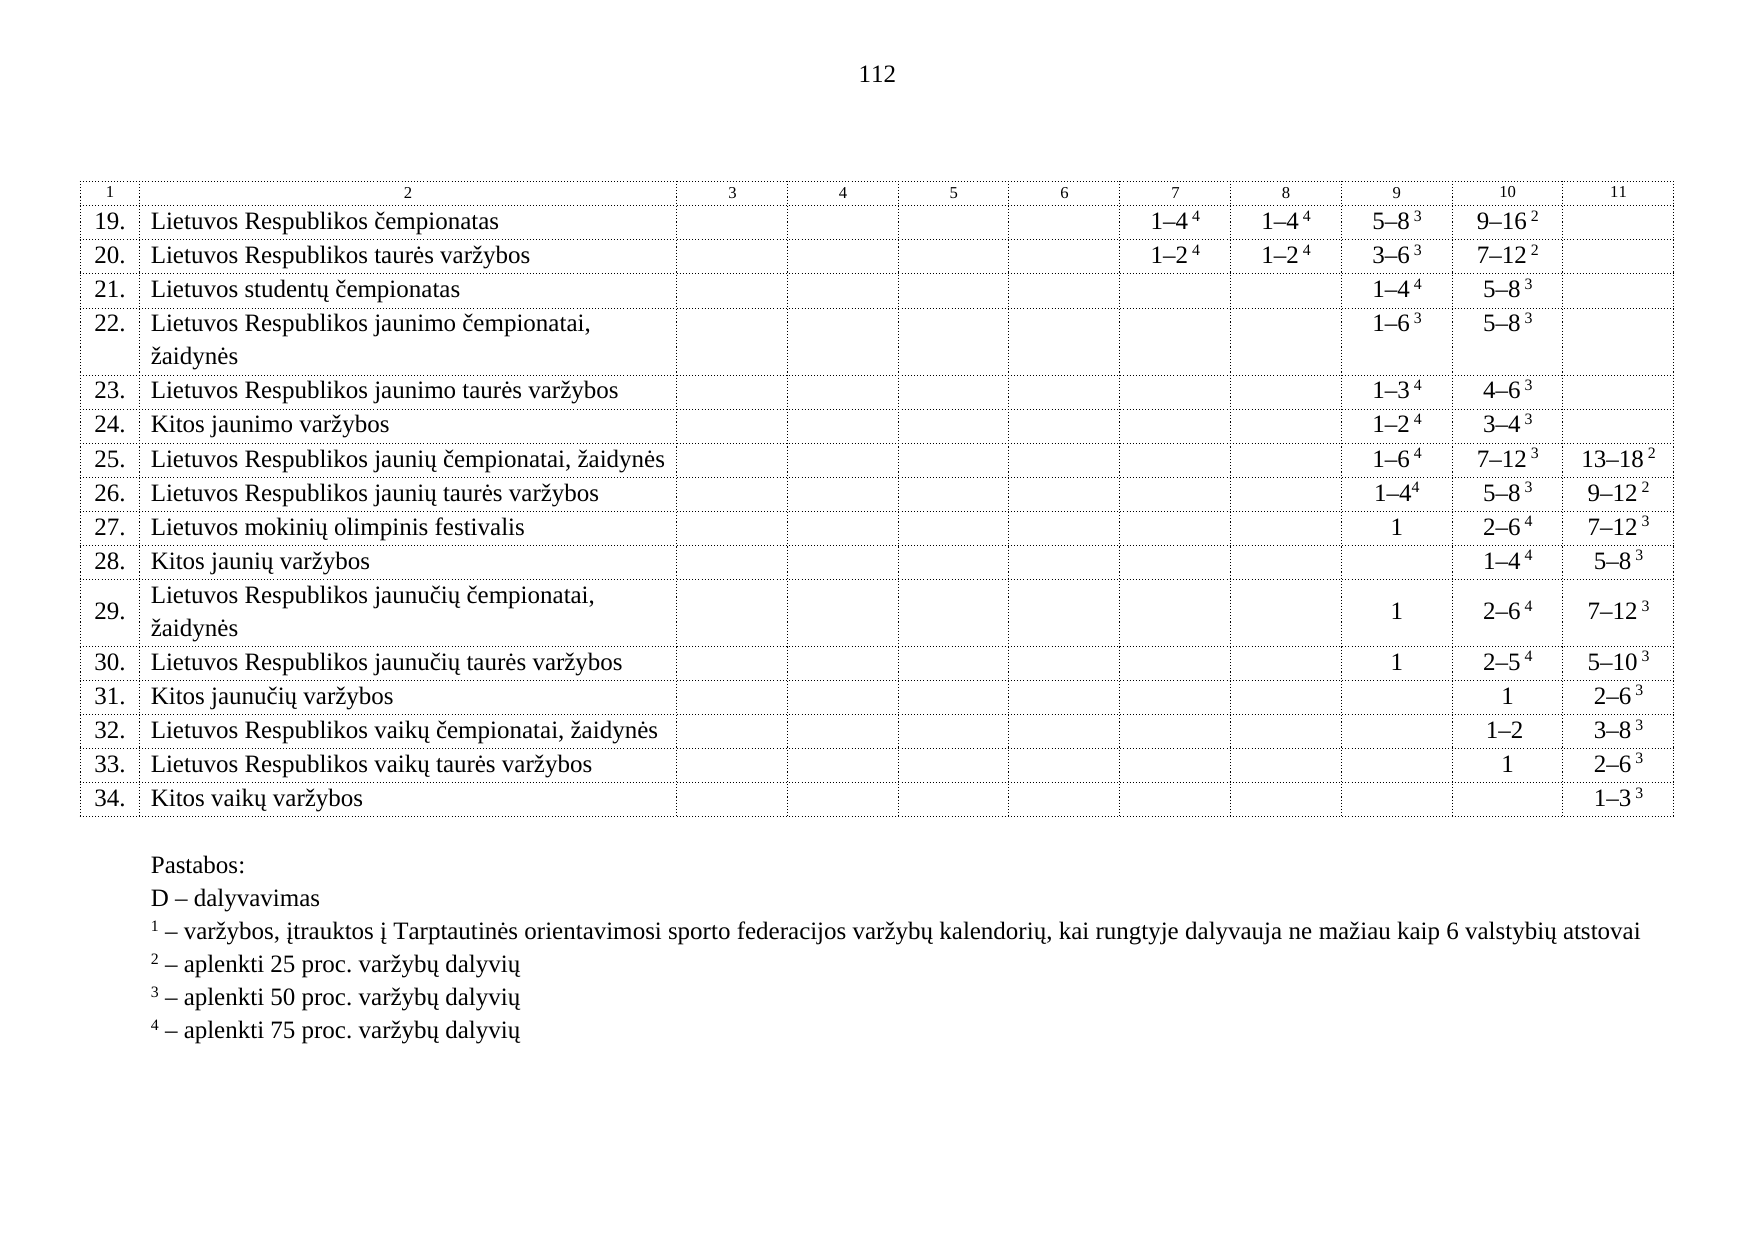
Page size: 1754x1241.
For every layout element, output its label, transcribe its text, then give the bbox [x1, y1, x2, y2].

table_cell [1009, 714, 1120, 748]
table_cell 5–10 3 [1563, 646, 1674, 680]
table_cell 28. [80, 545, 139, 579]
table_cell 2–6 4 [1452, 579, 1563, 646]
table_cell 3–4 3 [1452, 409, 1563, 443]
table_cell 32. [80, 714, 139, 748]
table_header 11 [1563, 181, 1674, 205]
table_cell [1230, 816, 1341, 850]
table_cell 2–6 3 [1563, 748, 1674, 782]
table_cell [1452, 816, 1563, 850]
table_cell 5–8 3 [1452, 308, 1563, 374]
table_cell [788, 714, 898, 748]
table_cell [676, 273, 788, 307]
table_cell 1–2 [1452, 714, 1563, 748]
table_cell 1 [1341, 646, 1452, 680]
table_cell [1230, 646, 1341, 680]
table_cell 5–8 3 [1563, 545, 1674, 579]
table_cell [898, 375, 1009, 408]
table_cell [1230, 273, 1341, 307]
table_cell 21. [80, 273, 139, 307]
table_cell 34. [80, 782, 139, 816]
table_cell [1120, 748, 1230, 782]
table_cell [676, 579, 788, 646]
table_cell [676, 816, 788, 850]
table_cell [676, 409, 788, 443]
table_cell [676, 680, 788, 714]
table_cell [788, 748, 898, 782]
table_cell [788, 443, 898, 477]
table_cell [1563, 375, 1674, 408]
table_cell [1120, 646, 1230, 680]
table_header 7 [1120, 181, 1230, 205]
table_cell [1120, 782, 1230, 816]
table_cell [898, 579, 1009, 646]
table_cell [1009, 308, 1120, 374]
table_cell [1120, 579, 1230, 646]
table_cell 1–3 3 [1563, 782, 1674, 816]
table_cell 5–8 3 [1341, 205, 1452, 239]
table_cell [80, 816, 139, 850]
table_cell [1120, 273, 1230, 307]
table_cell [676, 205, 788, 239]
table_cell [1120, 443, 1230, 477]
table_cell 7–12 3 [1563, 511, 1674, 545]
table_cell 1–3 4 [1341, 375, 1452, 408]
table_cell [676, 748, 788, 782]
table_cell [676, 782, 788, 816]
table_cell [1120, 816, 1230, 850]
table_cell 5–8 3 [1452, 273, 1563, 307]
table_cell 30. [80, 646, 139, 680]
table_cell 1–2 4 [1120, 239, 1230, 273]
table_cell [1009, 205, 1120, 239]
table_cell [1563, 409, 1674, 443]
table_cell [1009, 375, 1120, 408]
table_cell [1230, 308, 1341, 374]
table_cell 1–2 4 [1230, 239, 1341, 273]
table_cell [1009, 273, 1120, 307]
table_cell [676, 308, 788, 374]
table_cell [898, 545, 1009, 579]
table_cell Kitos jaunimo varžybos [139, 409, 676, 443]
table_cell 7–12 3 [1452, 443, 1563, 477]
table_cell 1–4 4 [1120, 205, 1230, 239]
table_cell [898, 680, 1009, 714]
table_cell [676, 239, 788, 273]
table_cell 5–8 3 [1452, 477, 1563, 511]
table_cell [788, 545, 898, 579]
table_cell [1009, 477, 1120, 511]
table_cell 31. [80, 680, 139, 714]
table_cell [676, 714, 788, 748]
table_cell 7–12 3 [1563, 579, 1674, 646]
table_cell [1230, 477, 1341, 511]
table_cell [1009, 816, 1120, 850]
table_cell [898, 714, 1009, 748]
table_cell 1–6 3 [1341, 308, 1452, 374]
table_cell [1120, 714, 1230, 748]
table_header 10 [1452, 181, 1563, 205]
table_cell [1009, 545, 1120, 579]
table_cell [898, 205, 1009, 239]
table_cell 2–5 4 [1452, 646, 1563, 680]
table_cell 7–12 2 [1452, 239, 1563, 273]
table_cell [1341, 782, 1452, 816]
table_cell [898, 308, 1009, 374]
table_cell 4–6 3 [1452, 375, 1563, 408]
table_cell 1–6 4 [1341, 443, 1452, 477]
table_cell [1120, 680, 1230, 714]
table_cell 1–4 4 [1452, 545, 1563, 579]
table_cell [1230, 375, 1341, 408]
table_header 8 [1230, 181, 1341, 205]
table_cell 1 [1341, 511, 1452, 545]
table_header 1 [80, 181, 139, 205]
table_cell 26. [80, 477, 139, 511]
table_cell [1341, 680, 1452, 714]
table_cell 29. [80, 579, 139, 646]
table_cell [788, 782, 898, 816]
table_cell Lietuvos Respublikos jaunučių čempionatai, žaidynės [139, 579, 676, 646]
table_cell [1230, 579, 1341, 646]
table_cell [80, 850, 139, 1048]
table_cell [898, 782, 1009, 816]
table_cell [898, 273, 1009, 307]
table_cell Kitos jaunių varžybos [139, 545, 676, 579]
table_cell Lietuvos Respublikos vaikų taurės varžybos [139, 748, 676, 782]
table_cell [676, 545, 788, 579]
table_cell Lietuvos Respublikos jaunučių taurės varžybos [139, 646, 676, 680]
table_cell [788, 308, 898, 374]
table_cell [1230, 545, 1341, 579]
table_cell [676, 646, 788, 680]
table_cell [898, 477, 1009, 511]
table_cell 1–2 4 [1341, 409, 1452, 443]
table_cell [1563, 273, 1674, 307]
table_cell [788, 375, 898, 408]
table_cell 1 [1341, 579, 1452, 646]
table_header 6 [1009, 181, 1120, 205]
table_cell 1 [1452, 680, 1563, 714]
table_cell [1120, 511, 1230, 545]
table_cell [788, 273, 898, 307]
table_cell 20. [80, 239, 139, 273]
table_cell 33. [80, 748, 139, 782]
table_header 3 [676, 181, 788, 205]
table_cell [788, 477, 898, 511]
table_cell [788, 511, 898, 545]
table_cell 1–4 4 [1341, 273, 1452, 307]
table_cell Kitos jaunučių varžybos [139, 680, 676, 714]
table_cell [788, 579, 898, 646]
table_cell [898, 443, 1009, 477]
table_cell Lietuvos mokinių olimpinis festivalis [139, 511, 676, 545]
table_cell 2–6 3 [1563, 680, 1674, 714]
table_cell [898, 511, 1009, 545]
table_cell [1563, 816, 1674, 850]
table_cell [1563, 205, 1674, 239]
table_header 9 [1341, 181, 1452, 205]
table_cell [898, 239, 1009, 273]
table_cell 3–8 3 [1563, 714, 1674, 748]
table_cell [1563, 308, 1674, 374]
table_cell Lietuvos Respublikos taurės varžybos [139, 239, 676, 273]
table_cell [788, 816, 898, 850]
table_cell [1341, 545, 1452, 579]
table_cell Lietuvos studentų čempionatas [139, 273, 676, 307]
table_cell [139, 816, 676, 850]
table_cell [1120, 375, 1230, 408]
table_cell 1 [1452, 748, 1563, 782]
table_cell [898, 646, 1009, 680]
table_cell [1341, 714, 1452, 748]
table_cell [1230, 443, 1341, 477]
table_cell [788, 680, 898, 714]
table_cell [788, 205, 898, 239]
table_cell Kitos vaikų varžybos [139, 782, 676, 816]
table_cell 1–4 4 [1230, 205, 1341, 239]
table_cell [1230, 782, 1341, 816]
table_cell [1009, 511, 1120, 545]
table_cell [898, 748, 1009, 782]
table_cell [1120, 477, 1230, 511]
table_cell [1009, 680, 1120, 714]
table_cell 2–6 4 [1452, 511, 1563, 545]
table_cell [898, 409, 1009, 443]
table_cell [1120, 409, 1230, 443]
table_cell 9–12 2 [1563, 477, 1674, 511]
table_cell [676, 477, 788, 511]
table_cell 23. [80, 375, 139, 408]
table_cell [1230, 511, 1341, 545]
table_cell [1341, 816, 1452, 850]
table_cell [1009, 409, 1120, 443]
table_cell 19. [80, 205, 139, 239]
table_cell Pastabos: D – dalyvavimas 1 – varžybos, įtrauktos į Tarptautinės orientavimosi sporto federacijos varžybų kalendorių, kai rungtyje dalyvauja ne mažiau kaip 6 valstybių atstovai 2 – aplenkti 25 proc. varžybų dalyvių 3 – aplenkti 50 proc. varžybų dalyvių 4 – aplenkti 75 proc. varžybų dalyvių [139, 850, 1674, 1048]
table_cell Lietuvos Respublikos jaunimo taurės varžybos [139, 375, 676, 408]
table_cell [1009, 646, 1120, 680]
table_header 5 [898, 181, 1009, 205]
table_cell [676, 443, 788, 477]
table_cell 25. [80, 443, 139, 477]
table_cell [1341, 748, 1452, 782]
table_cell [1230, 409, 1341, 443]
table_cell Lietuvos Respublikos jaunių taurės varžybos [139, 477, 676, 511]
table_cell [788, 646, 898, 680]
table_cell 24. [80, 409, 139, 443]
table_header 2 [139, 181, 676, 205]
table_cell 27. [80, 511, 139, 545]
table_cell [1230, 680, 1341, 714]
table_cell [1009, 443, 1120, 477]
table_cell Lietuvos Respublikos vaikų čempionatai, žaidynės [139, 714, 676, 748]
table_cell [676, 511, 788, 545]
table_cell 22. [80, 308, 139, 374]
table_cell [1120, 545, 1230, 579]
table_cell [1120, 308, 1230, 374]
table_cell [1009, 782, 1120, 816]
table_cell [898, 816, 1009, 850]
table_cell [1009, 748, 1120, 782]
table_cell [1009, 579, 1120, 646]
table_cell Lietuvos Respublikos jaunimo čempionatai, žaidynės [139, 308, 676, 374]
table_cell 9–16 2 [1452, 205, 1563, 239]
table_cell 1–44 [1341, 477, 1452, 511]
table_cell [1230, 714, 1341, 748]
table_cell [1230, 748, 1341, 782]
table_cell Lietuvos Respublikos jaunių čempionatai, žaidynės [139, 443, 676, 477]
table_cell [1563, 239, 1674, 273]
table_cell [788, 239, 898, 273]
table_cell [788, 409, 898, 443]
table_cell [676, 375, 788, 408]
table_cell 3–6 3 [1341, 239, 1452, 273]
table_cell [1009, 239, 1120, 273]
table_header 4 [788, 181, 898, 205]
table_cell Lietuvos Respublikos čempionatas [139, 205, 676, 239]
table_cell 13–18 2 [1563, 443, 1674, 477]
table_cell [1452, 782, 1563, 816]
